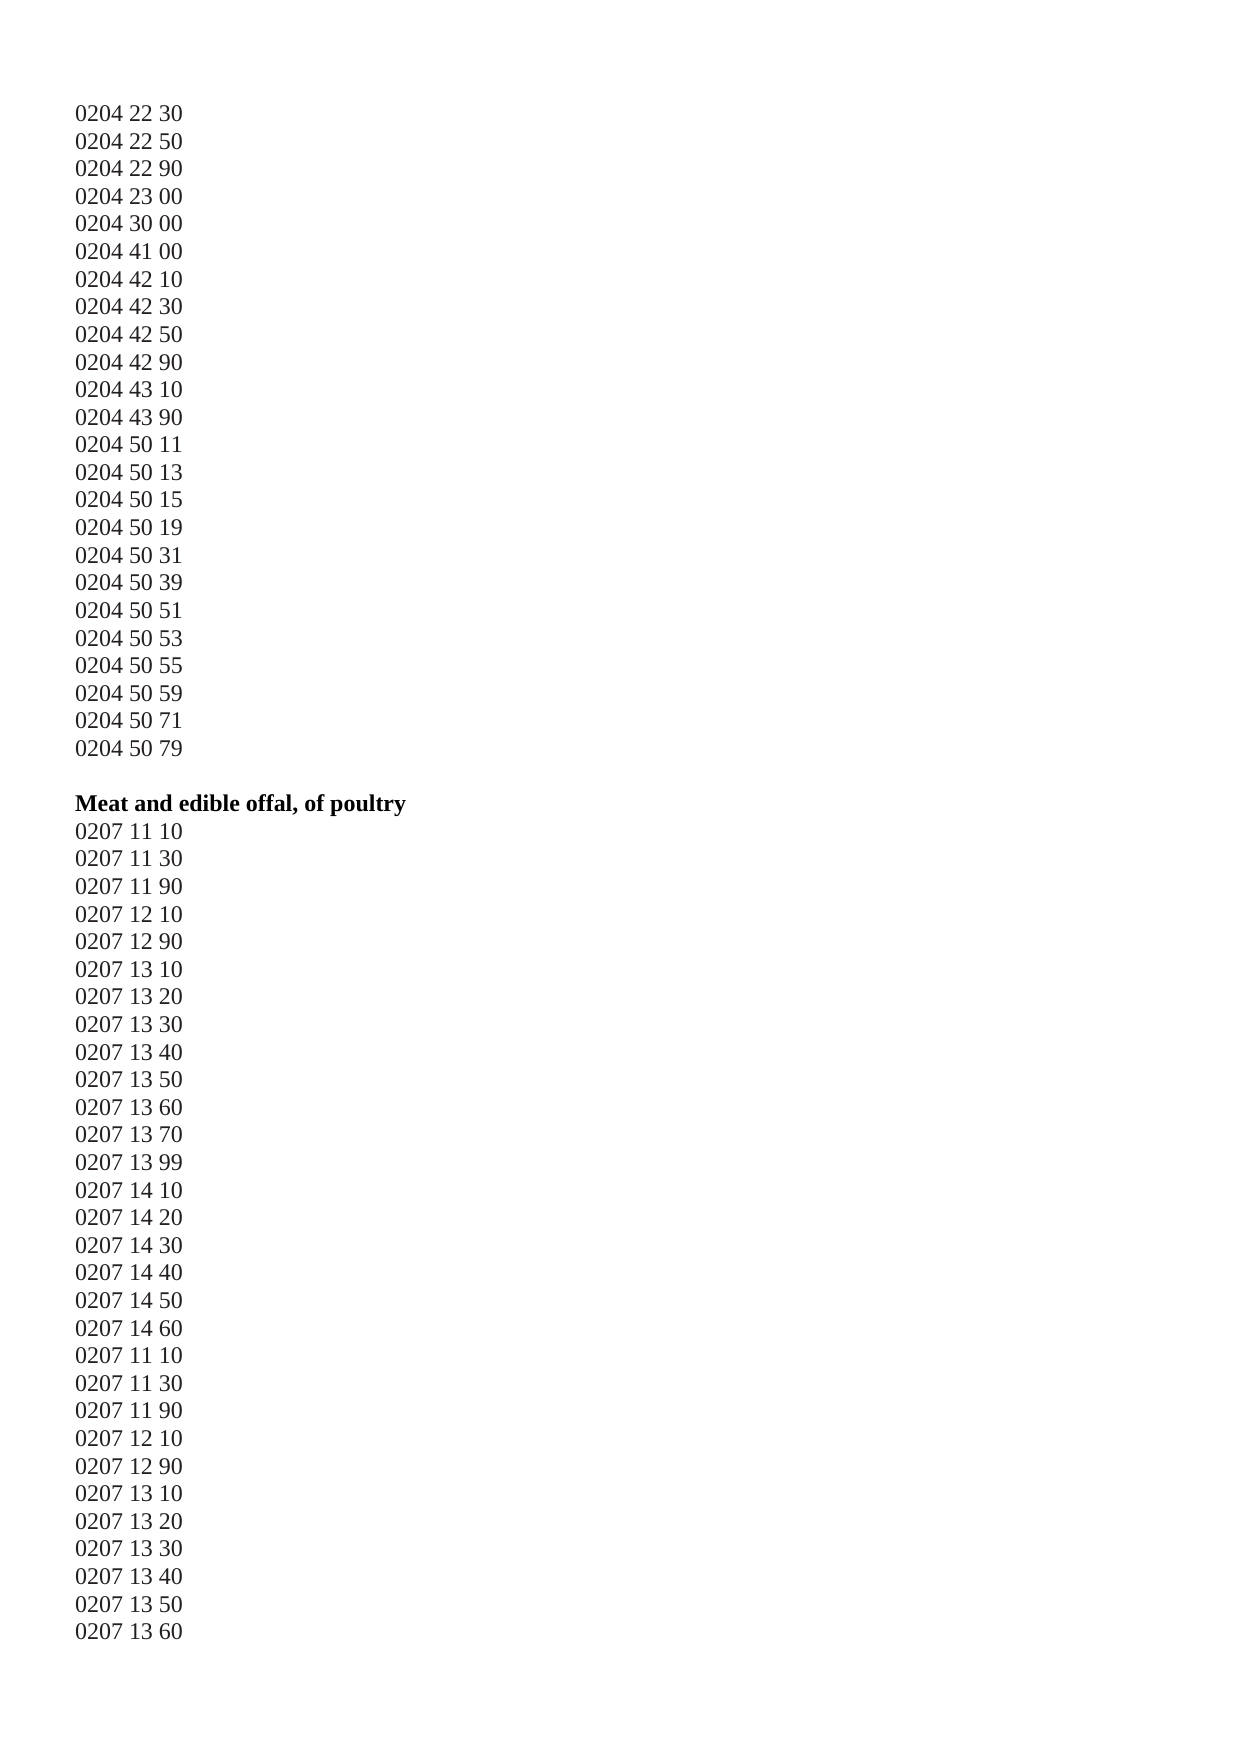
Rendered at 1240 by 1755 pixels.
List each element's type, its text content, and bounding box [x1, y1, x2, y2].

text 0204 50 19 [75, 513, 1164, 541]
text 0204 30 00 [75, 209, 1164, 237]
text 0207 11 30 [75, 1369, 1164, 1396]
text 0204 42 10 [75, 265, 1164, 292]
text 0207 14 30 [75, 1231, 1164, 1258]
text 0207 12 90 [75, 927, 1164, 955]
text 0204 50 13 [75, 458, 1164, 486]
text 0207 14 60 [75, 1314, 1164, 1341]
text 0204 42 90 [75, 347, 1164, 375]
text 0204 50 31 [75, 541, 1164, 568]
text 0207 13 60 [75, 1093, 1164, 1120]
text 0207 13 20 [75, 982, 1164, 1010]
text 0207 13 20 [75, 1507, 1164, 1534]
text 0207 14 10 [75, 1176, 1164, 1203]
text 0207 13 10 [75, 955, 1164, 982]
text 0207 11 10 [75, 817, 1164, 844]
text 0207 13 30 [75, 1534, 1164, 1562]
text 0204 50 15 [75, 486, 1164, 513]
text 0207 12 10 [75, 899, 1164, 927]
text 0204 50 59 [75, 679, 1164, 706]
text 0207 12 90 [75, 1452, 1164, 1479]
text 0207 14 20 [75, 1203, 1164, 1231]
text 0207 12 10 [75, 1424, 1164, 1452]
text 0207 13 70 [75, 1120, 1164, 1148]
text 0204 42 50 [75, 320, 1164, 347]
text 0204 22 90 [75, 154, 1164, 182]
text 0204 42 30 [75, 292, 1164, 320]
text 0207 13 30 [75, 1010, 1164, 1038]
text 0204 50 51 [75, 596, 1164, 623]
text 0204 22 50 [75, 127, 1164, 154]
text 0204 22 30 [75, 99, 1164, 127]
text 0204 23 00 [75, 182, 1164, 209]
text 0204 50 11 [75, 430, 1164, 458]
text 0207 13 50 [75, 1590, 1164, 1617]
text 0204 50 55 [75, 651, 1164, 679]
text 0204 41 00 [75, 237, 1164, 265]
text Meat and edible offal, of poultry [75, 789, 1164, 817]
text 0207 13 60 [75, 1617, 1164, 1645]
text 0204 50 71 [75, 706, 1164, 734]
text 0204 50 79 [75, 734, 1164, 762]
text 0207 13 40 [75, 1562, 1164, 1590]
text 0207 14 50 [75, 1286, 1164, 1314]
text 0207 13 50 [75, 1065, 1164, 1093]
text 0207 11 90 [75, 1396, 1164, 1424]
text 0207 14 40 [75, 1258, 1164, 1286]
text 0204 50 39 [75, 568, 1164, 596]
text 0207 11 90 [75, 872, 1164, 899]
text 0204 43 10 [75, 375, 1164, 403]
text 0207 13 99 [75, 1148, 1164, 1176]
text 0207 13 40 [75, 1038, 1164, 1065]
text 0204 43 90 [75, 403, 1164, 430]
text 0204 50 53 [75, 623, 1164, 651]
text 0207 11 30 [75, 844, 1164, 872]
text 0207 13 10 [75, 1479, 1164, 1507]
text 0207 11 10 [75, 1341, 1164, 1369]
